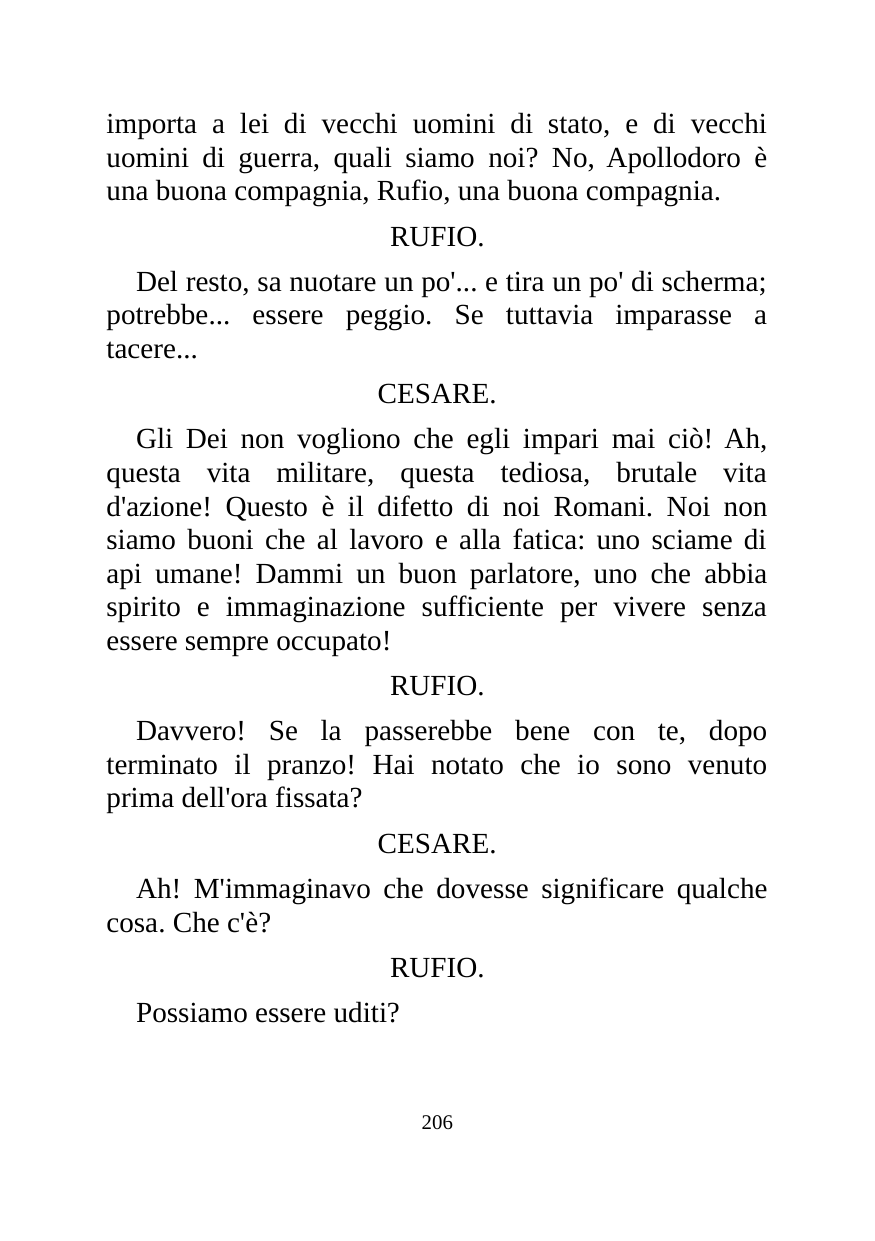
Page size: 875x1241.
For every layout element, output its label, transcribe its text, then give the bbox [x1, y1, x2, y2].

text RUFIO. [106, 219, 768, 252]
text RUFIO. [106, 668, 768, 702]
text CESARE. [106, 376, 768, 410]
text Gli Dei non vogliono che egli impari mai ciò! Ah, questa vita militare, questa tediosa, brutale vita d'azione! Questo è il difetto di noi Romani. Noi non siamo buoni che al lavoro e alla fatica: uno sciame di api umane! Dammi un buon parlatore, uno che abbia spirito e immaginazione sufficiente per vivere senza essere sempre occupato! [106, 422, 768, 656]
text RUFIO. [106, 950, 768, 984]
text Possiamo essere uditi? [106, 995, 768, 1029]
text Del resto, sa nuotare un po'... e tira un po' di scherma; potrebbe... essere peggio. Se tuttavia imparasse a tacere... [106, 264, 768, 364]
text importa a lei di vecchi uomini di stato, e di vecchi uomini di guerra, quali siamo noi? No, Apollodoro è una buona compagnia, Rufio, una buona compagnia. [106, 106, 768, 207]
text Davvero! Se la passerebbe bene con te, dopo terminato il pranzo! Hai notato che io sono venuto prima dell'ora fissata? [106, 713, 768, 814]
text CESARE. [106, 826, 768, 859]
text Ah! M'immaginavo che dovesse significare qualche cosa. Che c'è? [106, 871, 768, 938]
